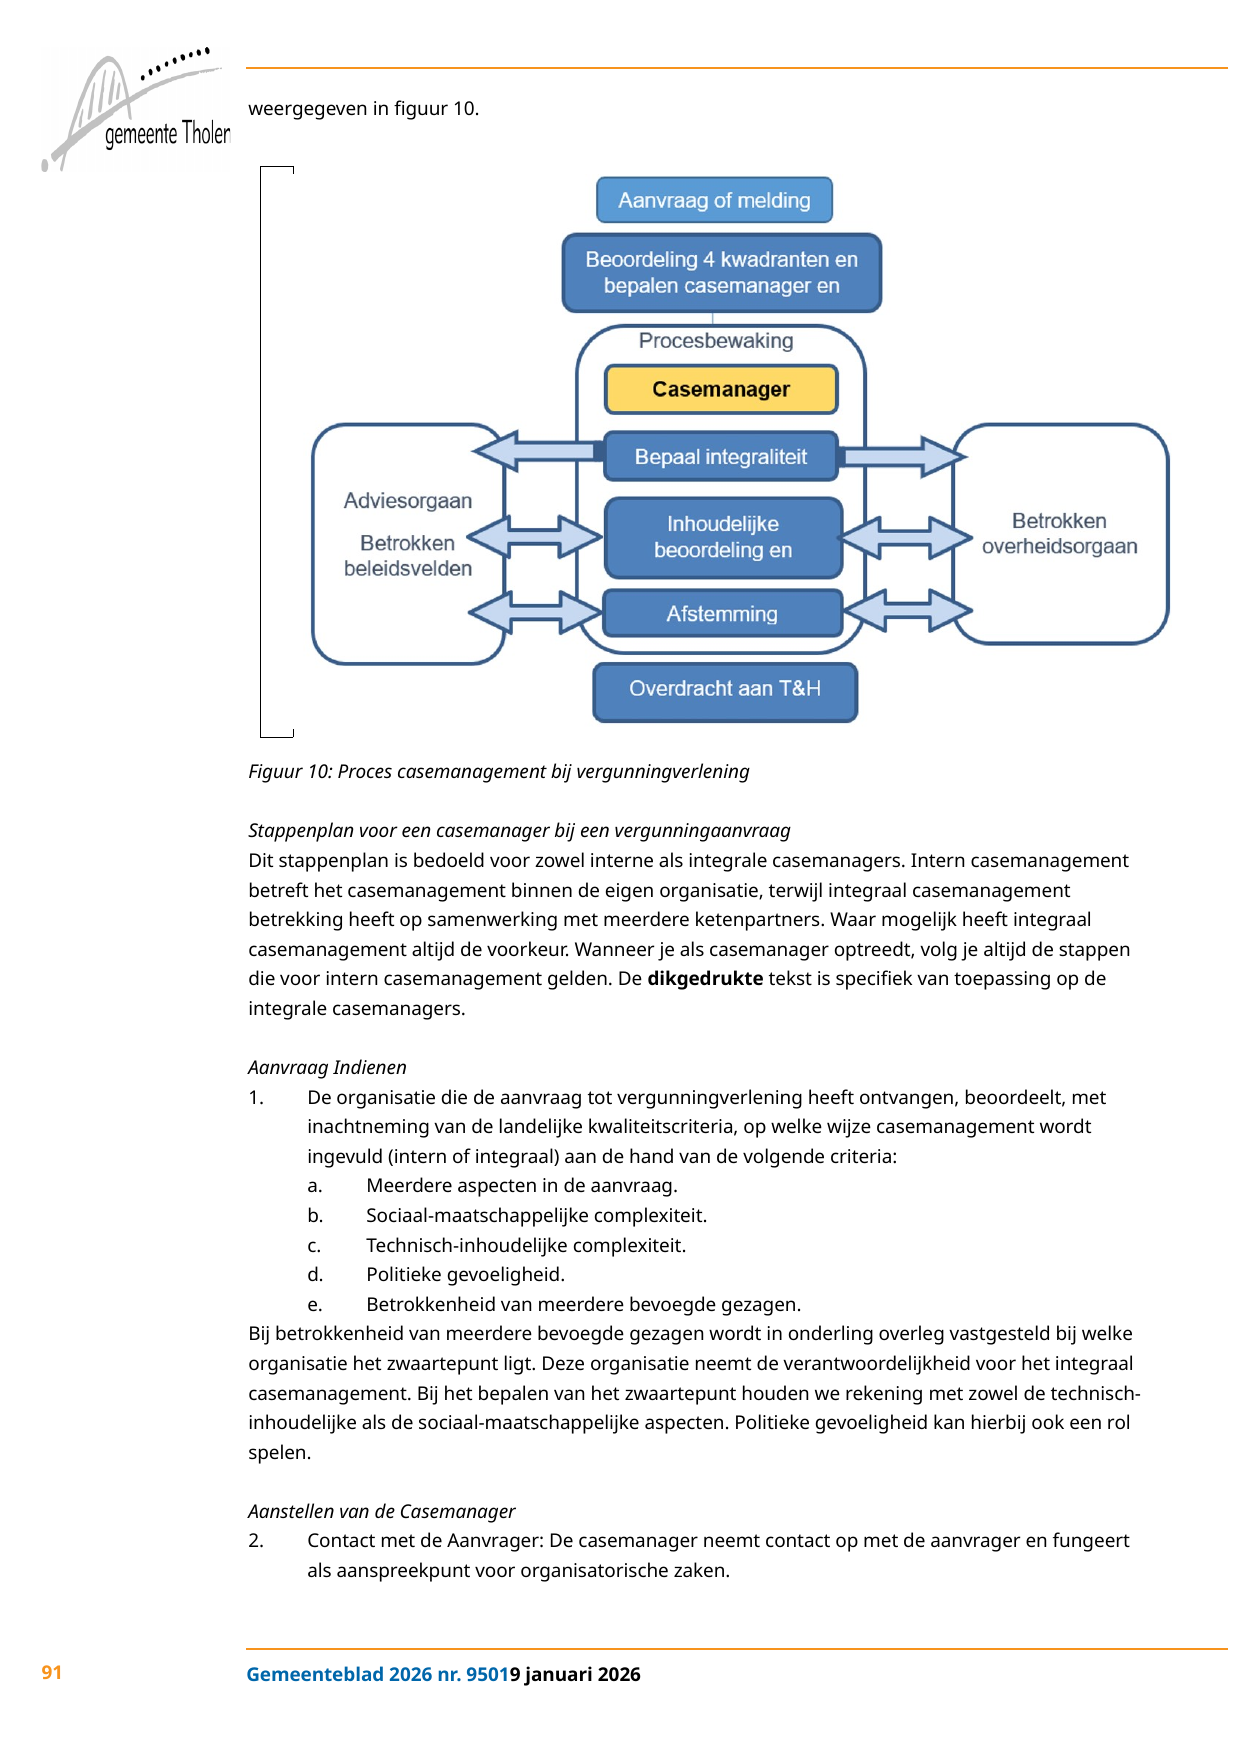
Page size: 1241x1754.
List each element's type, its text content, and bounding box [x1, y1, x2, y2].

text Aanvraag Indienen [248, 1054, 1152, 1080]
text Aanstellen van de Casemanager [248, 1498, 1152, 1524]
picture [268, 174, 1173, 729]
picture [41, 47, 231, 172]
text Figuur 10: Proces casemanagement bij vergunningverlening [248, 758, 1152, 784]
list Sociaal-maatschappelijke complexiteit. [307, 1202, 1152, 1228]
text Bij betrokkenheid van meerdere bevoegde gezagen wordt in onderling overleg vastgesteld bij welke organisatie het zwaartepunt ligt. Deze organisatie neemt de verantwoordelijkheid voor het integraal casemanagement. Bij het bepalen van het zwaartepunt houden we rekening met zowel de technisch-inhoudelijke als de sociaal-maatschappelijke aspecten. Politieke gevoeligheid kan hierbij ook een rol spelen. [248, 1321, 1152, 1465]
list De organisatie die de aanvraag tot vergunningverlening heeft ontvangen, beoordeelt, met inachtneming van de landelijke kwaliteitscriteria, op welke wijze casemanagement wordt ingevuld (intern of integraal) aan de hand van de volgende criteria: [248, 1084, 1152, 1169]
text Stappenplan voor een casemanager bij een vergunningaanvraag [248, 818, 1152, 843]
list Politieke gevoeligheid. [307, 1261, 1152, 1287]
list Betrokkenheid van meerdere bevoegde gezagen. [307, 1291, 1152, 1317]
text Dit stappenplan is bedoeld voor zowel interne als integrale casemanagers. Intern casemanagement betreft het casemanagement binnen de eigen organisatie, terwijl integraal casemanagement betrekking heeft op samenwerking met meerdere ketenpartners. Waar mogelijk heeft integraal casemanagement altijd de voorkeur. Wanneer je als casemanager optreedt, volg je altijd de stappen die voor intern casemanagement gelden. De dikgedrukte tekst is specifiek van toepassing op de integrale casemanagers. [248, 847, 1152, 1021]
list Contact met de Aanvrager: De casemanager neemt contact op met de aanvrager en fungeert als aanspreekpunt voor organisatorische zaken. [248, 1528, 1152, 1583]
list Technisch-inhoudelijke complexiteit. [307, 1232, 1152, 1258]
list Meerdere aspecten in de aanvraag. [307, 1173, 1152, 1198]
text weergegeven in figuur 10. [248, 95, 1152, 121]
